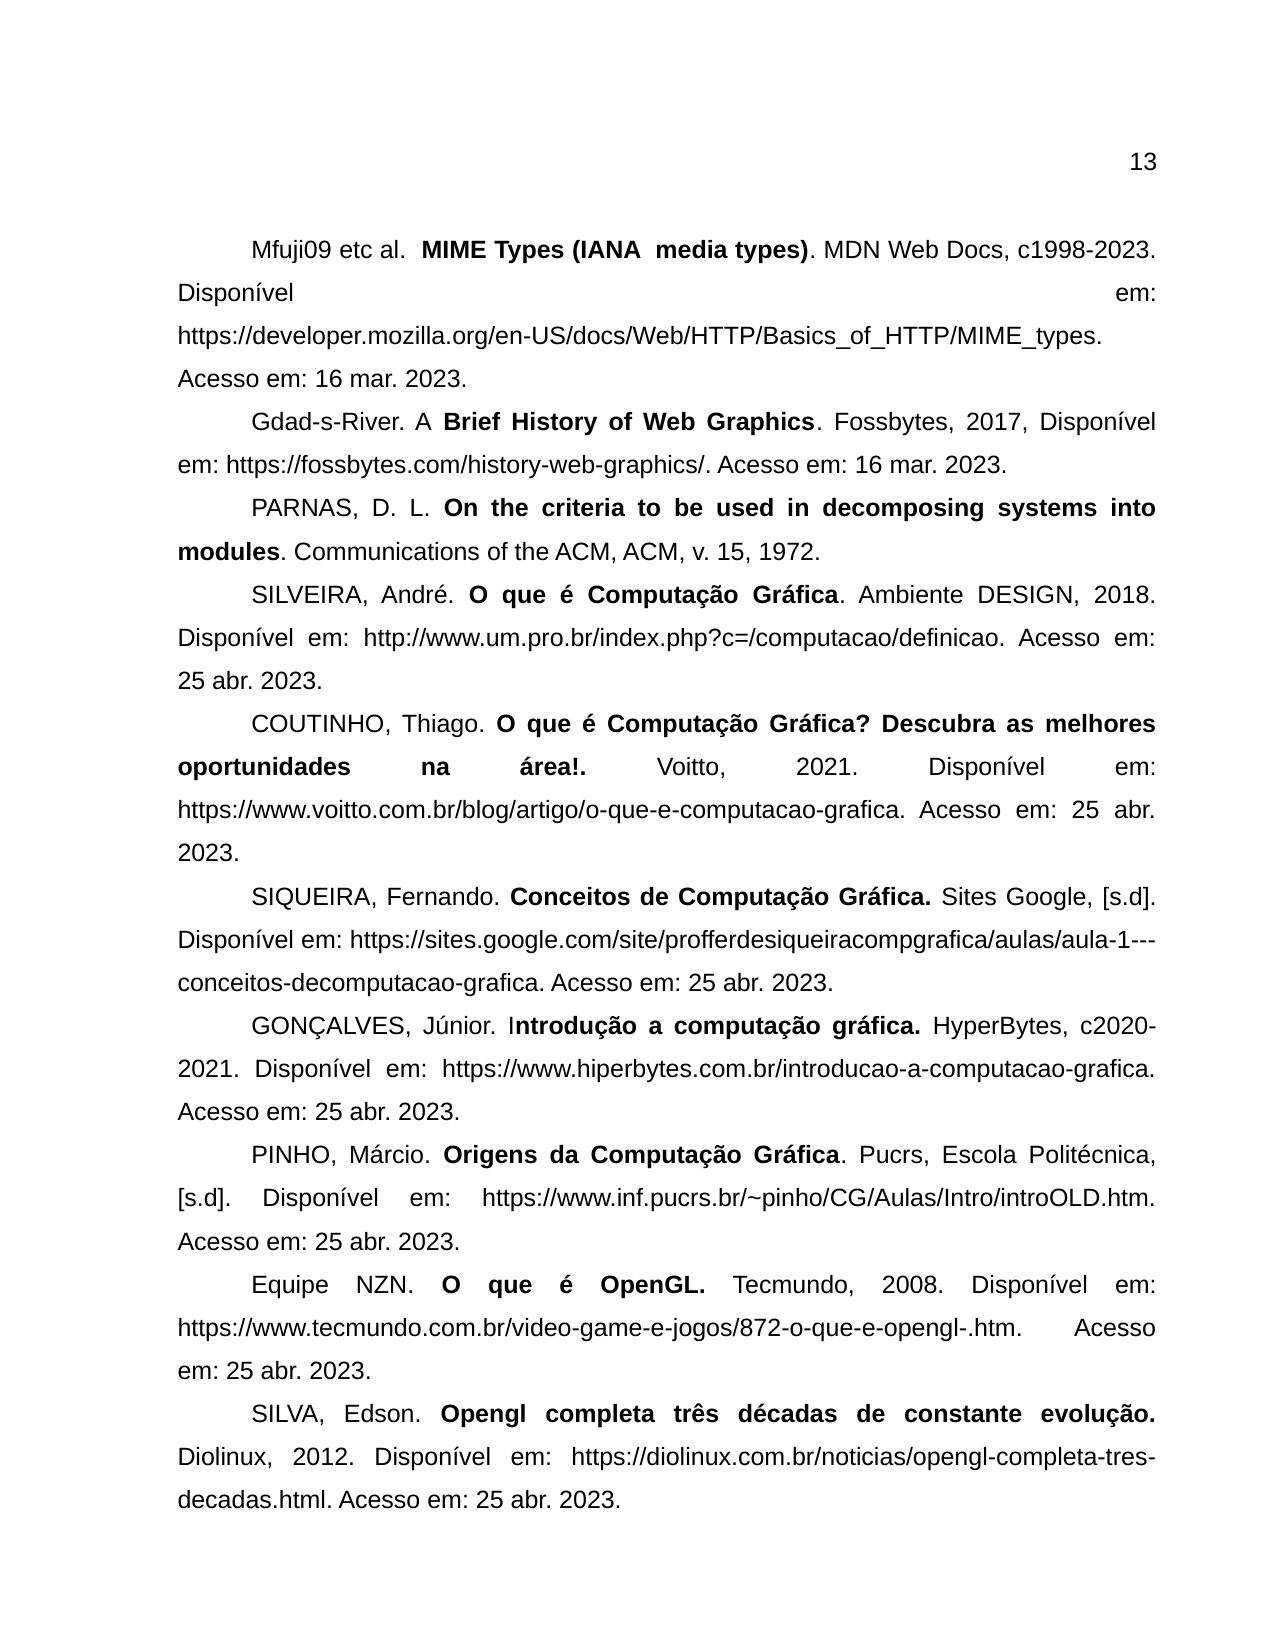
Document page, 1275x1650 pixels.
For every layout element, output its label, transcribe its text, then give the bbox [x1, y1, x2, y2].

text SILVA, Edson. Opengl completa três décadas de constante evolução. Diolinux, 2012. Disponível em: https://diolinux.com.br/noticias/opengl-completa-tres-decadas.html. Acesso em: 25 abr. 2023. [177, 1399, 1157, 1514]
text PARNAS, D. L. On the criteria to be used in decomposing systems into modules. Communications of the ACM, ACM, v. 15, 1972. [177, 493, 1157, 565]
text SIQUEIRA, Fernando. Conceitos de Computação Gráfica. Sites Google, [s.d]. Disponível em: https://sites.google.com/site/profferdesiqueiracompgrafica/aulas/aula-1---conceitos-decomputacao-grafica. Acesso em: 25 abr. 2023. [177, 882, 1157, 997]
text Equipe NZN. O que é OpenGL. Tecmundo, 2008. Disponível em: https://www.tecmundo.com.br/video-game-e-jogos/872-o-que-e-opengl-.htm. Acesso em: 25 abr. 2023. [177, 1270, 1157, 1385]
text Gdad-s-River. A Brief History of Web Graphics. Fossbytes, 2017, Disponível em: https://fossbytes.com/history-web-graphics/. Acesso em: 16 mar. 2023. [177, 407, 1157, 479]
text PINHO, Márcio. Origens da Computação Gráfica. Pucrs, Escola Politécnica, [s.d]. Disponível em: https://www.inf.pucrs.br/~pinho/CG/Aulas/Intro/introOLD.htm. Acesso em: 25 abr. 2023. [177, 1140, 1157, 1255]
text GONÇALVES, Júnior. Introdução a computação gráfica. HyperBytes, c2020-2021. Disponível em: https://www.hiperbytes.com.br/introducao-a-computacao-grafica. Acesso em: 25 abr. 2023. [177, 1011, 1157, 1126]
text COUTINHO, Thiago. O que é Computação Gráfica? Descubra as melhores oportunidades na área!. Voitto, 2021. Disponível em: https://www.voitto.com.br/blog/artigo/o-que-e-computacao-grafica. Acesso em: 25 abr. 2023. [177, 709, 1157, 867]
text Mfuji09 etc al. MIME Types (IANA media types). MDN Web Docs, c1998-2023. Disponível em: https://developer.mozilla.org/en-US/docs/Web/HTTP/Basics_of_HTTP/MIME_types. Acesso em: 16 mar. 2023. [177, 235, 1157, 393]
text SILVEIRA, André. O que é Computação Gráfica. Ambiente DESIGN, 2018. Disponível em: http://www.um.pro.br/index.php?c=/computacao/definicao. Acesso em: 25 abr. 2023. [177, 580, 1157, 695]
